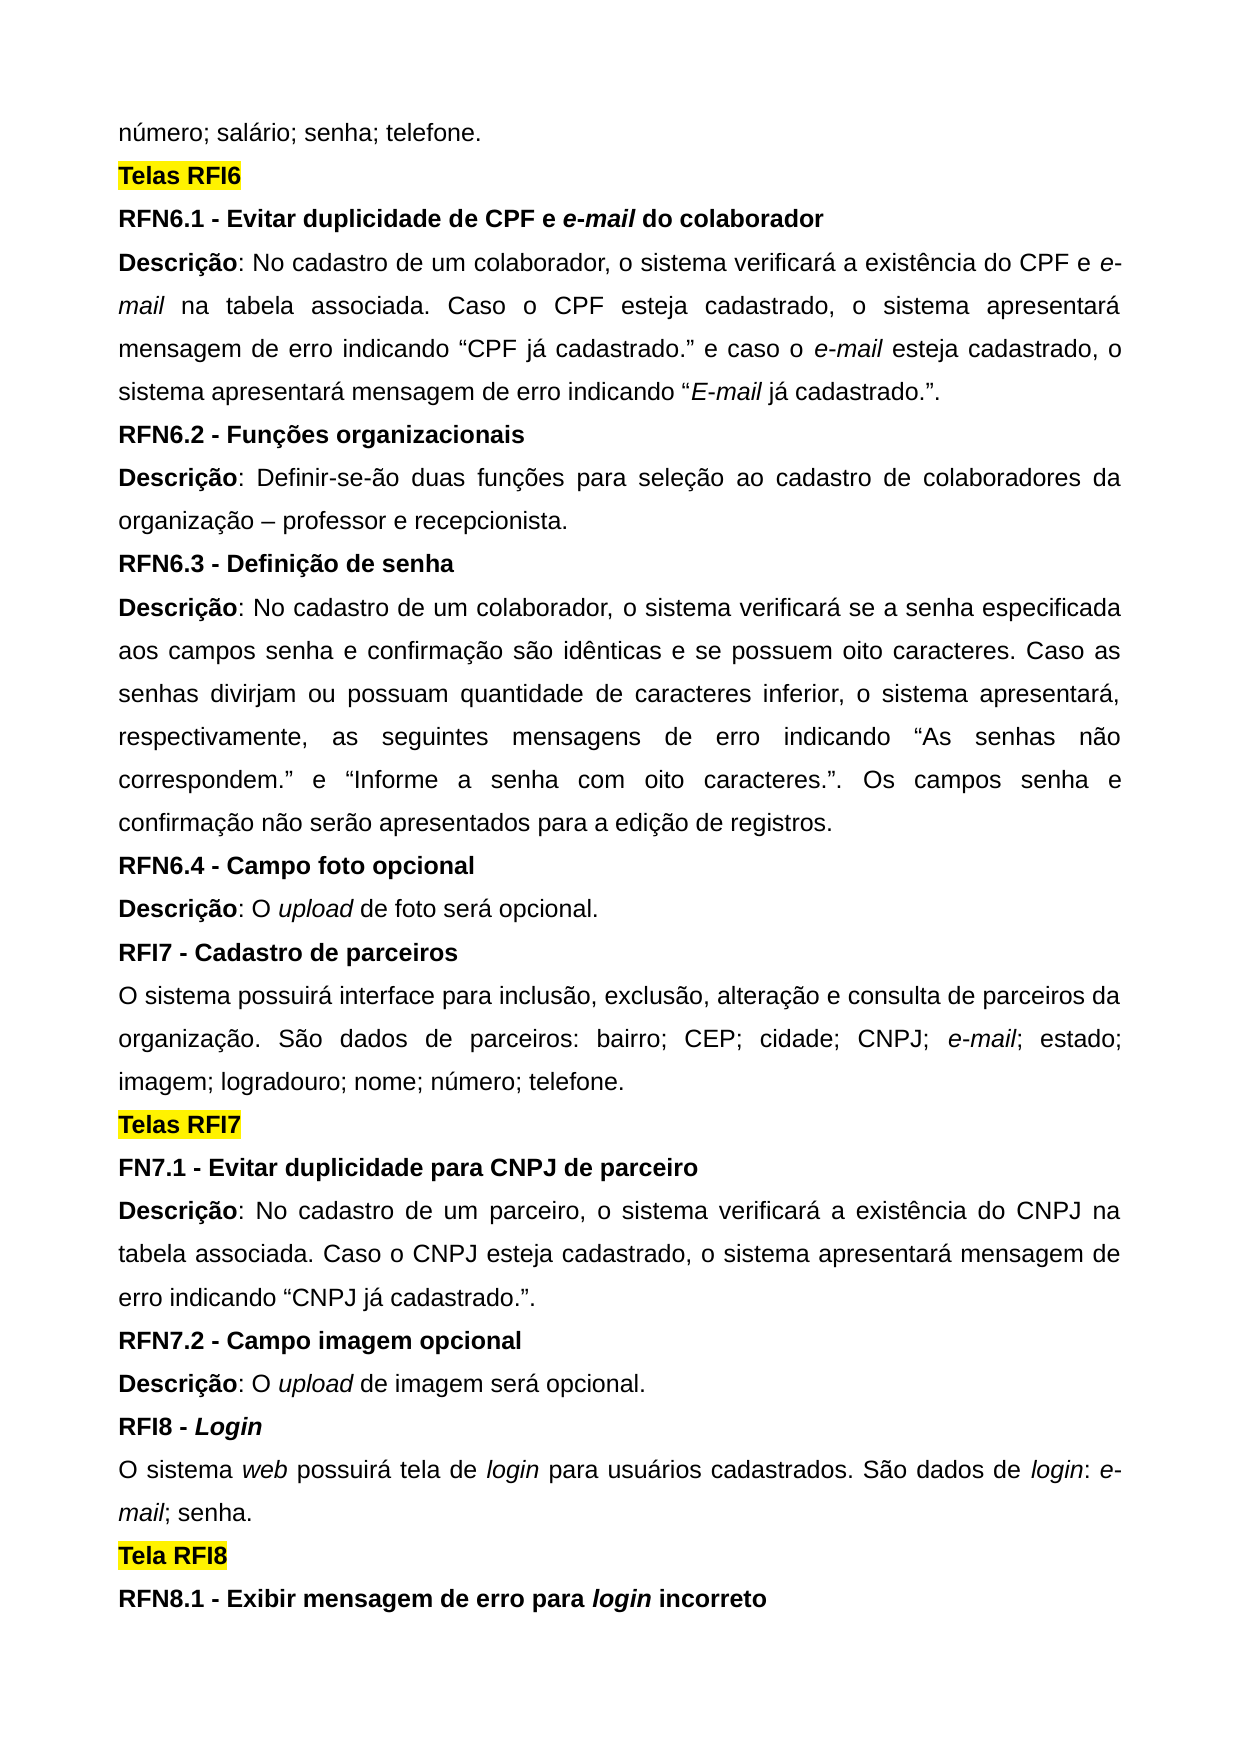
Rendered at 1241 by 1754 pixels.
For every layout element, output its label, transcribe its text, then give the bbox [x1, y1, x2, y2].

text Descrição: No cadastro de um parceiro, o sistema verificará a existência do CNPJ na tabela associada. Caso o CNPJ esteja cadastrado, o sistema apresentará mensagem de erro indicando “CNPJ já cadastrado.”. [118, 1196, 1122, 1311]
text Descrição: O upload de imagem será opcional. [118, 1369, 1122, 1397]
text Descrição: No cadastro de um colaborador, o sistema verificará a existência do CPF e e-mail na tabela associada. Caso o CPF esteja cadastrado, o sistema apresentará mensagem de erro indicando “CPF já cadastrado.” e caso o e-mail esteja cadastrado, o sistema apresentará mensagem de erro indicando “E-mail já cadastrado.”. [118, 247, 1122, 406]
text RFN6.1 - Evitar duplicidade de CPF e e-mail do colaborador [118, 204, 1122, 233]
text RFN6.2 - Funções organizacionais [118, 420, 1122, 449]
text RFN6.4 - Campo foto opcional [118, 851, 1122, 880]
text RFN7.2 - Campo imagem opcional [118, 1326, 1122, 1354]
text número; salário; senha; telefone. [118, 118, 1122, 147]
text O sistema web possuirá tela de login para usuários cadastrados. São dados de login: e-mail; senha. [118, 1455, 1122, 1527]
text Tela RFI8 [118, 1541, 1122, 1570]
text FN7.1 - Evitar duplicidade para CNPJ de parceiro [118, 1153, 1122, 1182]
text Descrição: Definir-se-ão duas funções para seleção ao cadastro de colaboradores da organização – professor e recepcionista. [118, 463, 1122, 535]
text Telas RFI7 [118, 1110, 1122, 1139]
text Descrição: No cadastro de um colaborador, o sistema verificará se a senha especificada aos campos senha e confirmação são idênticas e se possuem oito caracteres. Caso as senhas divirjam ou possuam quantidade de caracteres inferior, o sistema apresentará, respectivamente, as seguintes mensagens de erro indicando “As senhas não correspondem.” e “Informe a senha com oito caracteres.”. Os campos senha e confirmação não serão apresentados para a edição de registros. [118, 592, 1122, 837]
text RFN8.1 - Exibir mensagem de erro para login incorreto [118, 1584, 1122, 1613]
text RFI8 - Login [118, 1412, 1122, 1441]
text RFI7 - Cadastro de parceiros [118, 937, 1122, 966]
text O sistema possuirá interface para inclusão, exclusão, alteração e consulta de parceiros da organização. São dados de parceiros: bairro; CEP; cidade; CNPJ; e-mail; estado; imagem; logradouro; nome; número; telefone. [118, 981, 1122, 1096]
text RFN6.3 - Definição de senha [118, 549, 1122, 578]
text Descrição: O upload de foto será opcional. [118, 894, 1122, 923]
text Telas RFI6 [118, 161, 1122, 190]
